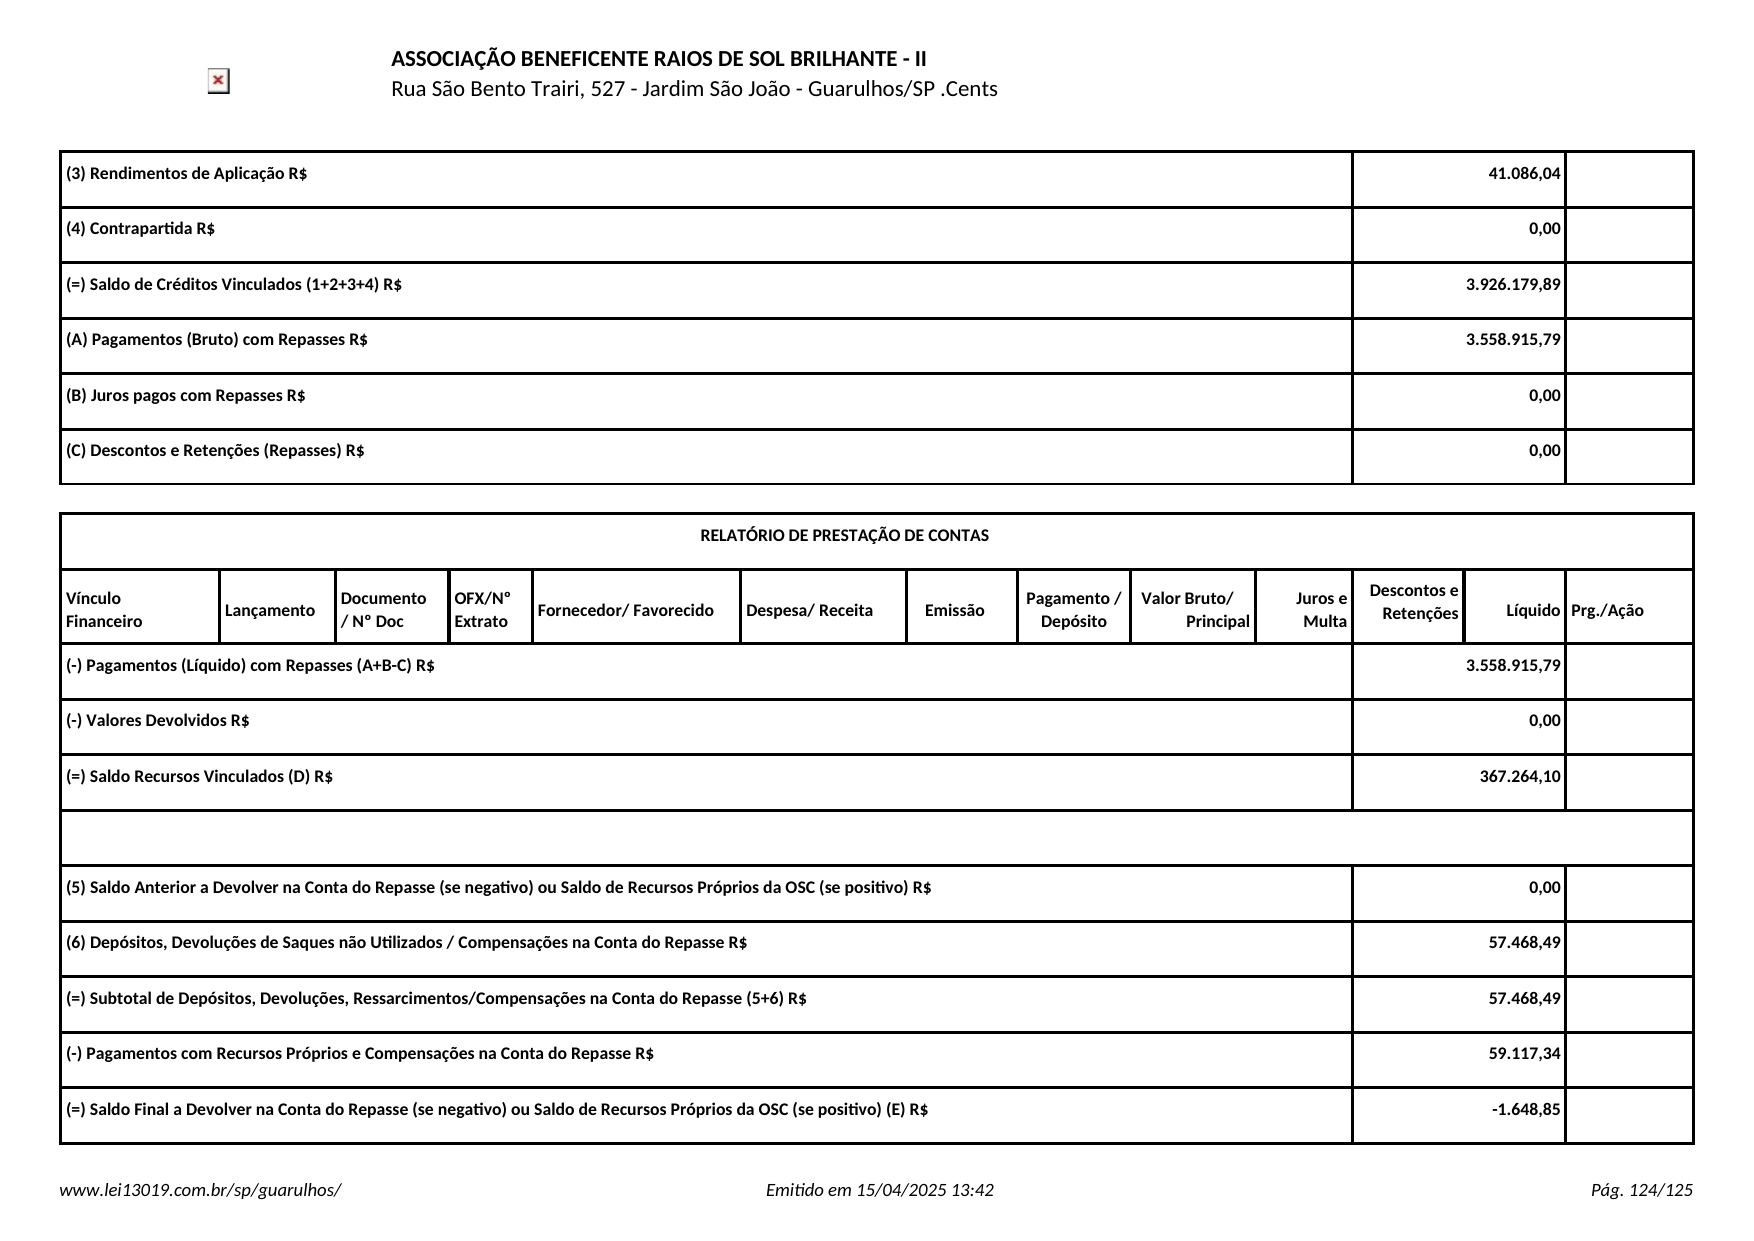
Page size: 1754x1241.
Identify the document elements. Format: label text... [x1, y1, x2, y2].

table_cell [1567, 867, 1692, 919]
table_cell (C) Descontos e Retenções (Repasses) R$ [62, 431, 532, 483]
table_cell [1567, 209, 1692, 261]
table_cell Fornecedor/ Favorecido [534, 571, 739, 642]
table_cell Valor Bruto/ Principal [1132, 571, 1254, 642]
table_cell [1567, 645, 1692, 697]
table_cell Prg./Ação [1567, 571, 1692, 642]
table_cell [1353, 812, 1692, 864]
table_cell (=) Saldo de Créditos Vinculados (1+2+3+4) R$ [62, 264, 532, 317]
table_cell [533, 153, 1130, 206]
table_cell [533, 375, 1130, 428]
table_cell 0,00 [1354, 867, 1564, 919]
table_header [1353, 515, 1692, 567]
table_cell 57.468,49 [1354, 978, 1564, 1031]
table_cell [1255, 375, 1351, 428]
table_cell [1567, 375, 1692, 428]
table_cell [1255, 209, 1351, 261]
table_cell [1255, 867, 1351, 919]
table_cell 0,00 [1354, 431, 1564, 483]
table_cell Juros e Multa [1257, 571, 1351, 642]
table_cell [533, 209, 1130, 261]
table_header RELATÓRIO DE PRESTAÇÃO DE CONTAS [62, 515, 1255, 567]
table_cell [1255, 812, 1353, 864]
table_cell [1130, 264, 1255, 317]
table_cell [1255, 431, 1351, 483]
table_cell (=) Saldo Final a Devolver na Conta do Repasse (se negativo) ou Saldo de Recursos Próprios da OSC (se positivo) (E) R$ [62, 1089, 1255, 1142]
table_cell [62, 812, 1255, 864]
table_cell [1567, 978, 1692, 1031]
table_cell Emissão [908, 571, 1016, 642]
table_cell [1567, 153, 1692, 206]
table_cell (=) Saldo Recursos Vinculados (D) R$ [62, 756, 1255, 808]
table_cell (-) Pagamentos com Recursos Próprios e Compensações na Conta do Repasse R$ [62, 1034, 1255, 1086]
table_cell (-) Pagamentos (Líquido) com Repasses (A+B-C) R$ [62, 645, 1255, 697]
table_cell [1255, 923, 1351, 975]
table_cell [1255, 1089, 1351, 1142]
table_cell (5) Saldo Anterior a Devolver na Conta do Repasse (se negativo) ou Saldo de Recursos Próprios da OSC (se positivo) R$ [62, 867, 1255, 919]
table_cell 57.468,49 [1354, 923, 1564, 975]
table_cell (6) Depósitos, Devoluções de Saques não Utilizados / Compensações na Conta do Repasse R$ [62, 923, 1255, 975]
table_cell [1567, 320, 1692, 372]
table_cell [1130, 431, 1255, 483]
table_cell [1255, 264, 1351, 317]
table_cell Líquido [1466, 571, 1564, 642]
table_cell 0,00 [1354, 701, 1564, 753]
table_cell (=) Subtotal de Depósitos, Devoluções, Ressarcimentos/Compensações na Conta do Repasse (5+6) R$ [62, 978, 1255, 1031]
table_header [1255, 515, 1353, 567]
table_cell (3) Rendimentos de Aplicação R$ [62, 153, 532, 206]
table_cell Lançamento [221, 571, 334, 642]
table_cell [1567, 264, 1692, 317]
table_cell [1255, 153, 1351, 206]
table_cell [1567, 431, 1692, 483]
table_cell 3.926.179,89 [1354, 264, 1564, 317]
table_cell Vínculo Financeiro [62, 571, 218, 642]
table_cell [1255, 701, 1351, 753]
table_cell (-) Valores Devolvidos R$ [62, 701, 1255, 753]
table_cell Descontos e Retenções [1354, 571, 1462, 642]
table_cell [1567, 756, 1692, 808]
table_cell [1567, 1034, 1692, 1086]
table_cell [1567, 923, 1692, 975]
table_cell (A) Pagamentos (Bruto) com Repasses R$ [62, 320, 532, 372]
table_cell Pagamento / Depósito [1019, 571, 1129, 642]
table_cell [1255, 756, 1351, 808]
table_cell [1255, 320, 1351, 372]
table_cell [1255, 978, 1351, 1031]
table_cell 3.558.915,79 [1354, 645, 1564, 697]
table_cell (4) Contrapartida R$ [62, 209, 532, 261]
table_cell [1567, 701, 1692, 753]
table_cell Documento / Nº Doc [337, 571, 447, 642]
table_cell [1255, 1034, 1351, 1086]
table_cell OFX/Nº Extrato [451, 571, 531, 642]
table_cell 59.117,34 [1354, 1034, 1564, 1086]
table_cell [1255, 645, 1351, 697]
table_cell [1130, 320, 1255, 372]
table_cell 0,00 [1354, 209, 1564, 261]
table_cell 3.558.915,79 [1354, 320, 1564, 372]
table_cell 41.086,04 [1354, 153, 1564, 206]
table_cell [1130, 153, 1255, 206]
table_cell [533, 320, 1130, 372]
table_cell 367.264,10 [1354, 756, 1564, 808]
table_cell -1.648,85 [1354, 1089, 1564, 1142]
table_cell (B) Juros pagos com Repasses R$ [62, 375, 532, 428]
table_cell [1130, 209, 1255, 261]
table_cell [533, 264, 1130, 317]
table_cell [1130, 375, 1255, 428]
table_cell [533, 431, 1130, 483]
table_cell [1567, 1089, 1692, 1142]
table_cell Despesa/ Receita [742, 571, 905, 642]
table_cell 0,00 [1354, 375, 1564, 428]
